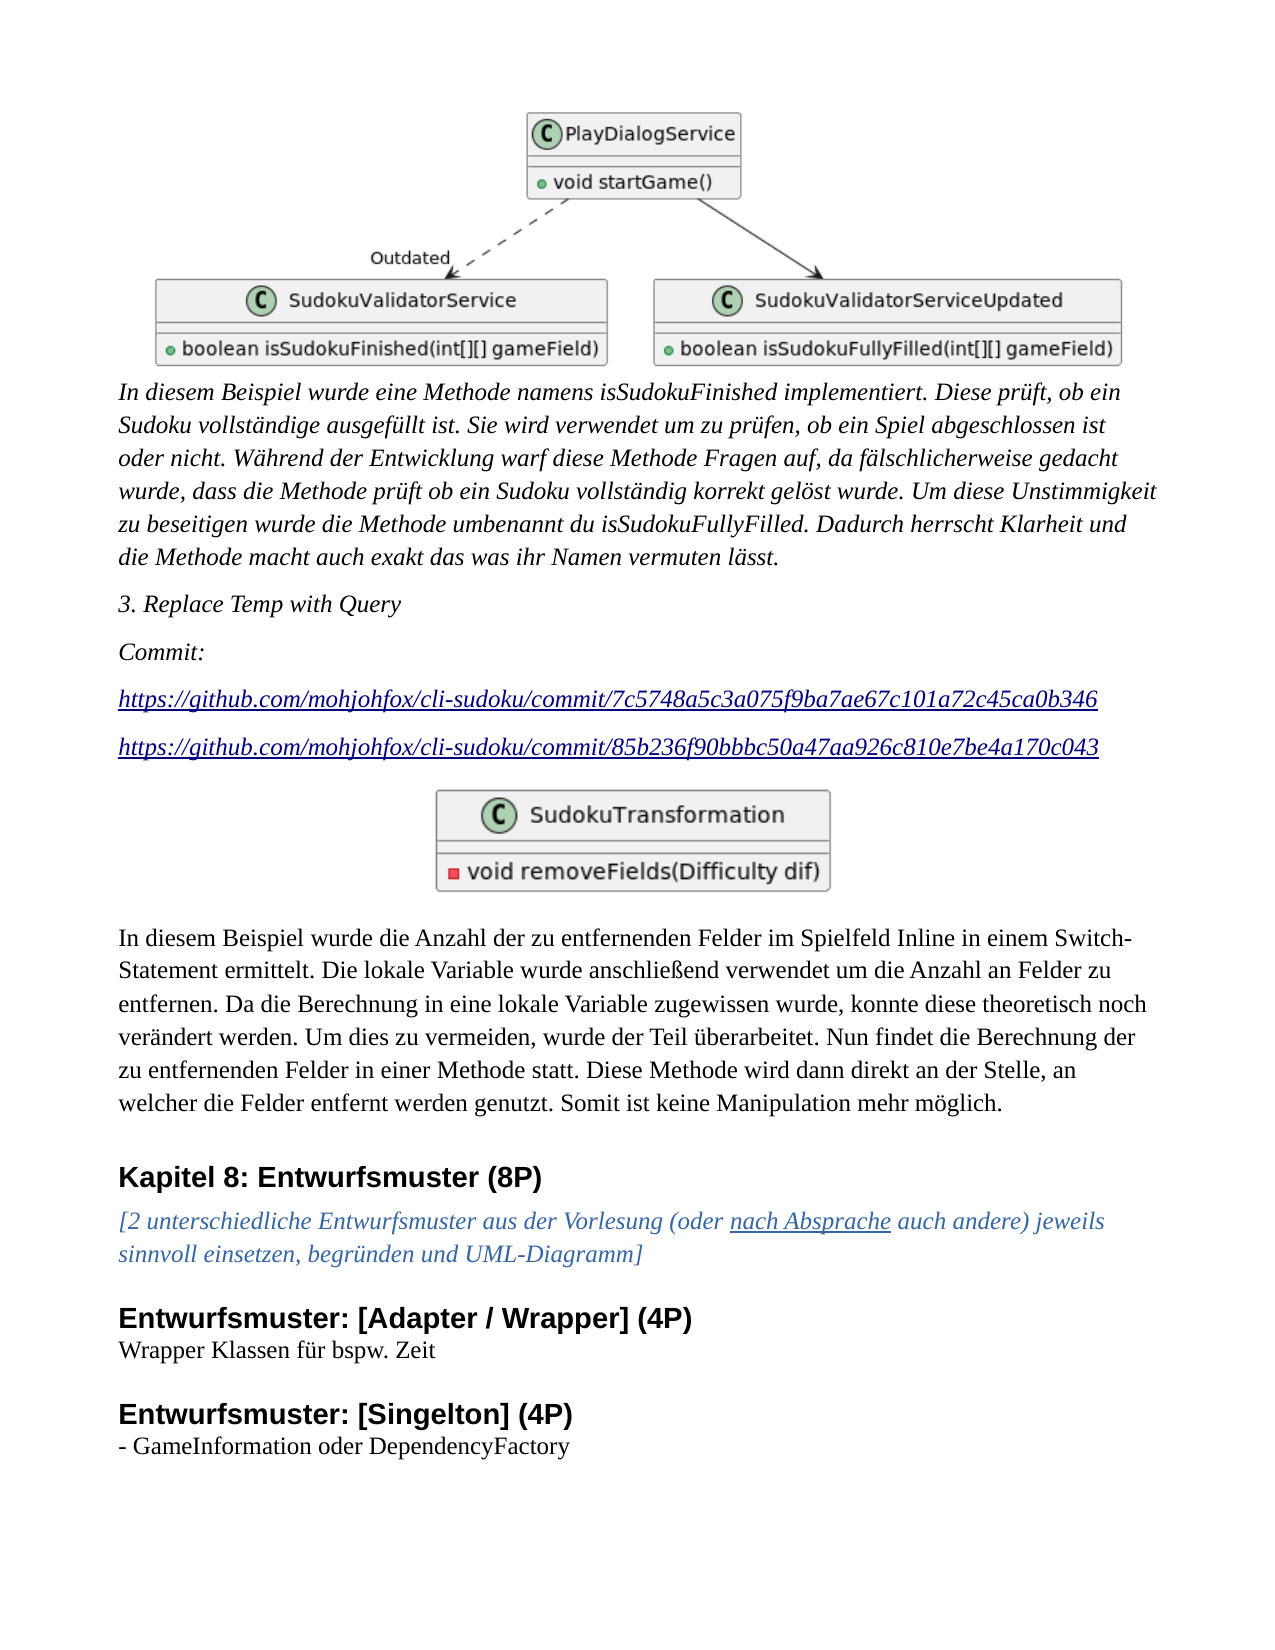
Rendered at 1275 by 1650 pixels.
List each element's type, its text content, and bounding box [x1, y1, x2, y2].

text In diesem Beispiel wurde die Anzahl der zu entfernenden Felder im Spielfeld Inline in einem Switch-Statement ermittelt. Die lokale Variable wurde anschließend verwendet um die Anzahl an Felder zu entfernen. Da die Berechnung in eine lokale Variable zugewissen wurde, konnte diese theoretisch noch verändert werden. Um dies zu vermeiden, wurde der Teil überarbeitet. Nun findet die Berechnung der zu entfernenden Felder in einer Methode statt. Diese Methode wird dann direkt an der Stelle, an welcher die Felder entfernt werden genutzt. Somit ist keine Manipulation mehr möglich. [118, 923, 1157, 1116]
text Wrapper Klassen für bspw. Zeit [118, 1335, 1157, 1364]
text - GameInformation oder DependencyFactory [118, 1431, 1157, 1459]
subtitle Entwurfsmuster: [Singelton] (4P) [118, 1397, 1157, 1431]
text https://github.com/mohjohfox/cli-sudoku/commit/85b236f90bbbc50a47aa926c810e7be4a170c043 [118, 732, 1157, 761]
text https://github.com/mohjohfox/cli-sudoku/commit/7c5748a5c3a075f9ba7ae67c101a72c45ca0b346 [118, 684, 1157, 713]
subtitle Entwurfsmuster: [Adapter / Wrapper] (4P) [118, 1302, 1157, 1335]
picture [425, 779, 850, 911]
text In diesem Beispiel wurde eine Methode namens isSudokuFinished implementiert. Diese prüft, ob ein Sudoku vollständige ausgefüllt ist. Sie wird verwendet um zu prüfen, ob ein Spiel abgeschlossen ist oder nicht. Während der Entwicklung warf diese Methode Fragen auf, da fälschlicherweise gedacht wurde, dass die Methode prüft ob ein Sudoku vollständig korrekt gelöst wurde. Um diese Unstimmigkeit zu beseitigen wurde die Methode umbenannt du isSudokuFullyFilled. Dadurch herrscht Klarheit und die Methode macht auch exakt das was ihr Namen vermuten lässt. [118, 373, 1157, 571]
text [2 unterschiedliche Entwurfsmuster aus der Vorlesung (oder nach Absprache auch andere) jeweils sinnvoll einsetzen, begründen und UML-Diagramm] [118, 1206, 1157, 1268]
subtitle Kapitel 8: Entwurfsmuster (8P) [118, 1160, 1157, 1194]
picture [146, 104, 1129, 373]
text Commit: [118, 637, 1157, 666]
text 3. Replace Temp with Query [118, 589, 1157, 618]
